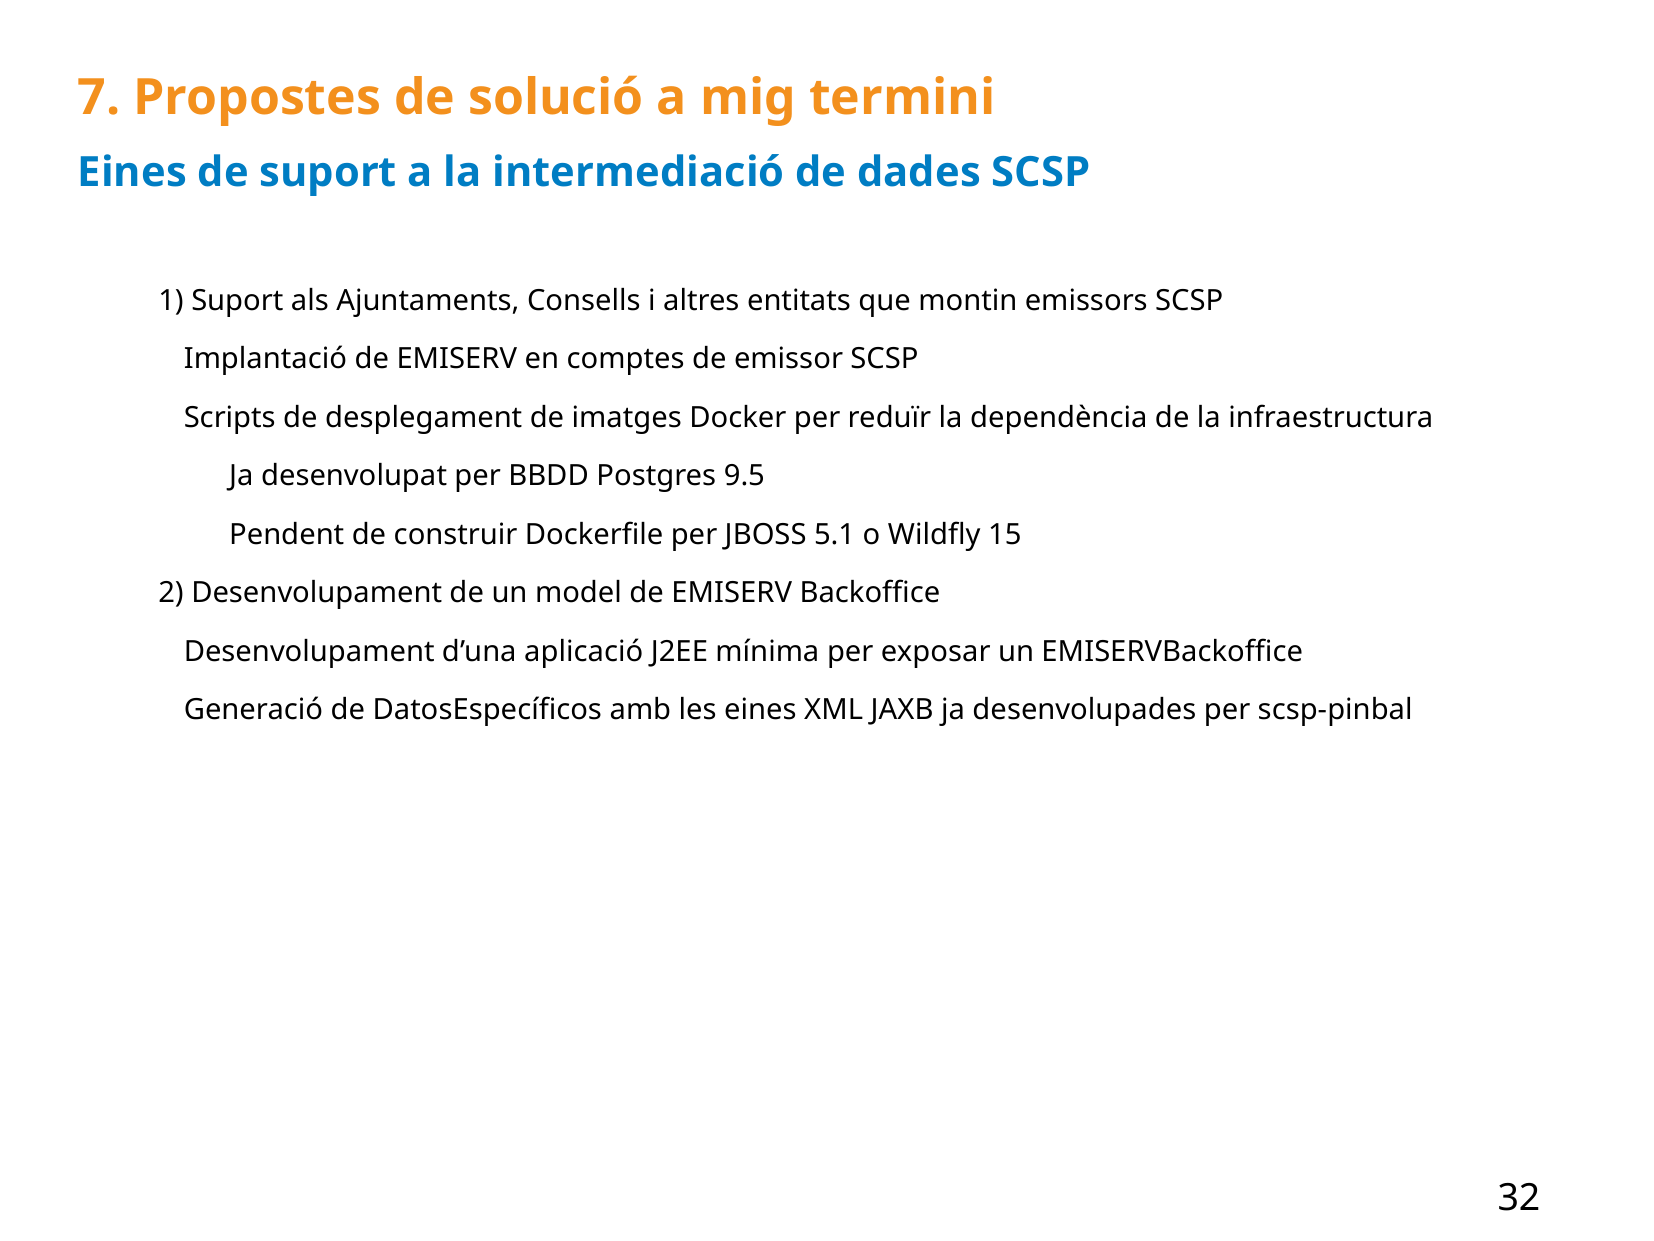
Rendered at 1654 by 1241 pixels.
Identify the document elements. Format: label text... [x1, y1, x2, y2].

text_box 7. Propostes de solució a mig termini Eines de suport a la intermediació de dades SCSP [63, 53, 1535, 148]
text_box Suport als Ajuntaments, Consells i altres entitats que montin emissors SCSP Implantació de EMISERV en comptes de emissor SCSP Scripts de desplegament de imatges Docker per reduïr la dependència de la infraestructura Ja desenvolupat per BBDD Postgres 9.5 Pendent de construir Dockerfile per JBOSS 5.1 o Wildfly 15 Desenvolupament de un model de EMISERV Backoffice Desenvolupament d’una aplicació J2EE mínima per exposar un EMISERVBackoffice Generació de DatosEspecíficos amb les eines XML JAXB ja desenvolupades per scsp-pinbal [82, 271, 1560, 820]
text_box [1482, 1163, 1654, 1229]
